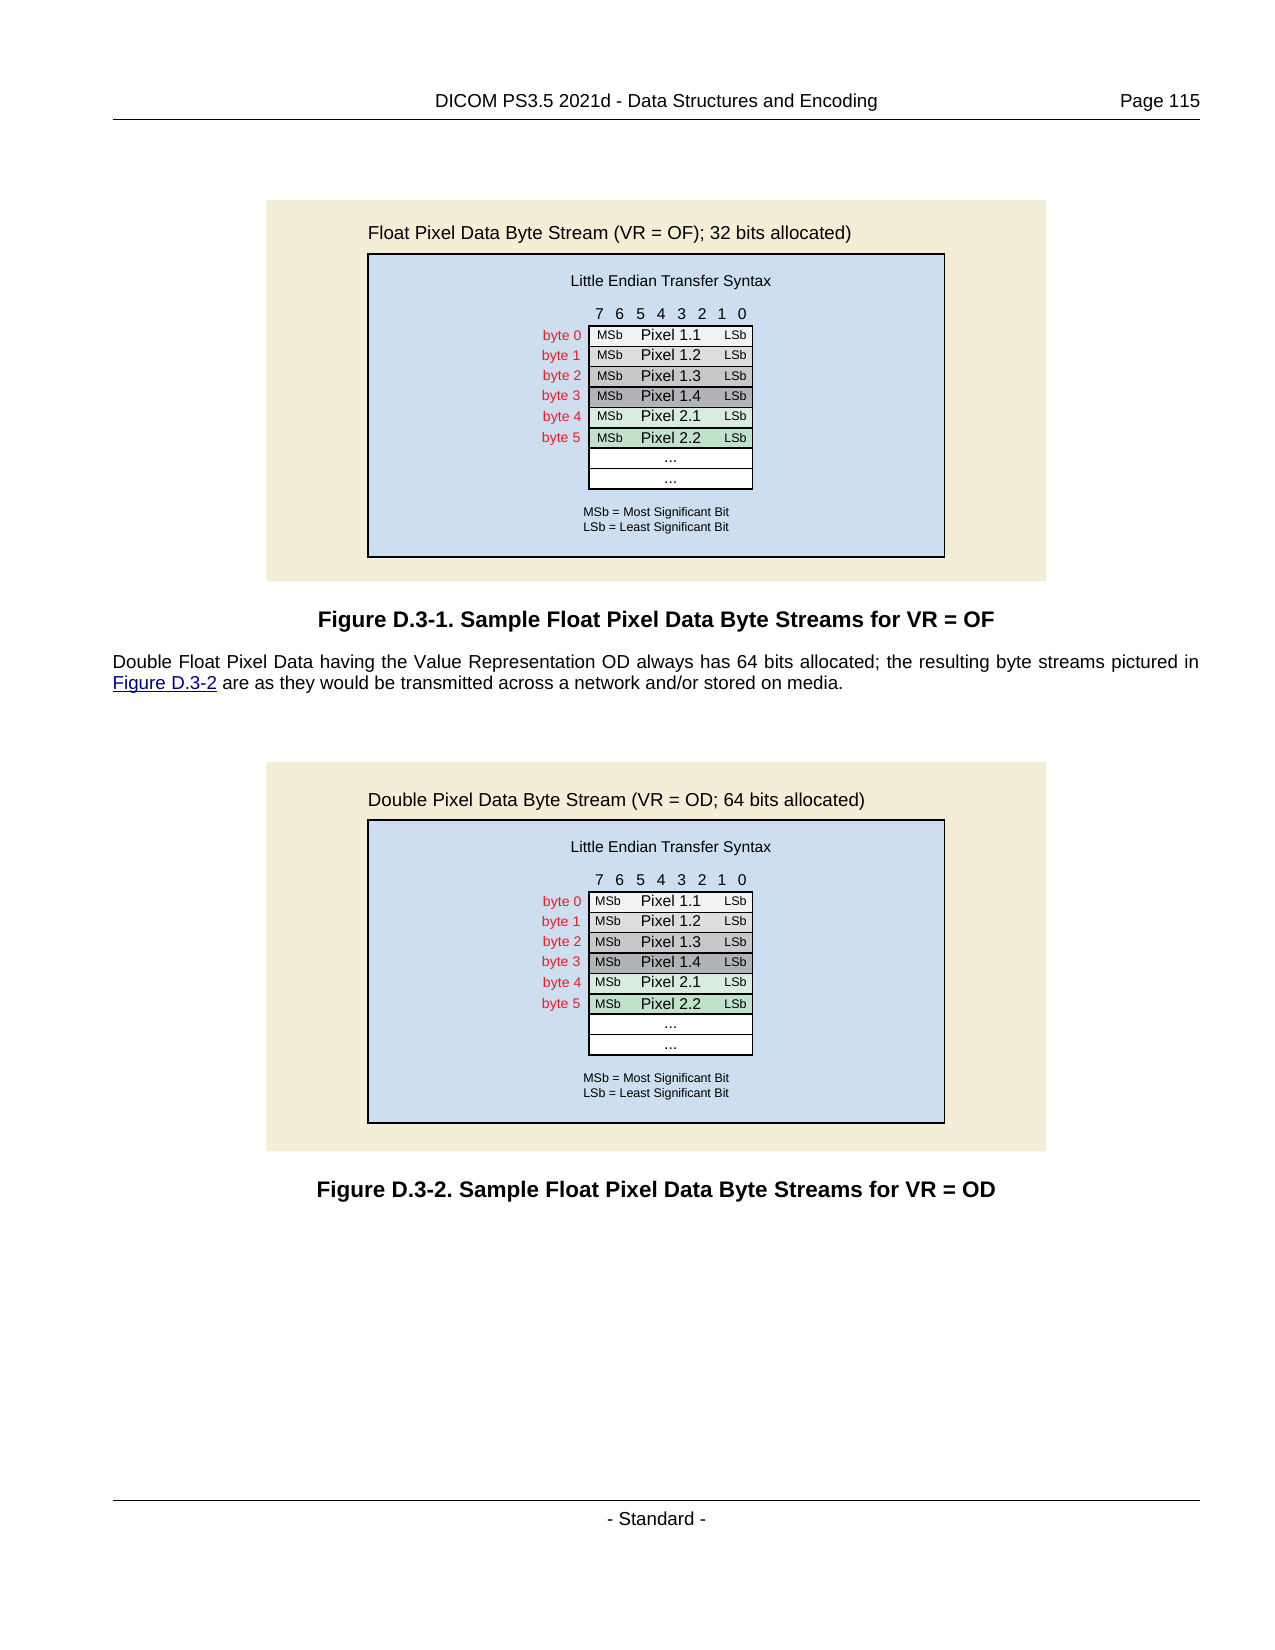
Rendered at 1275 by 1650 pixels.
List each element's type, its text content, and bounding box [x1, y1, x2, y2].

text Figure D.3-1. Sample Float Pixel Data Byte Streams for VR = OF [112, 606, 1200, 632]
text Figure D.3-2. Sample Float Pixel Data Byte Streams for VR = OD [112, 1176, 1200, 1202]
text Double Float Pixel Data having the Value Representation OD always has 64 bits allocated; the resulting byte streams pictured in Figure D.3-2 are as they would be transmitted across a network and/or stored on media. [112, 650, 1200, 693]
